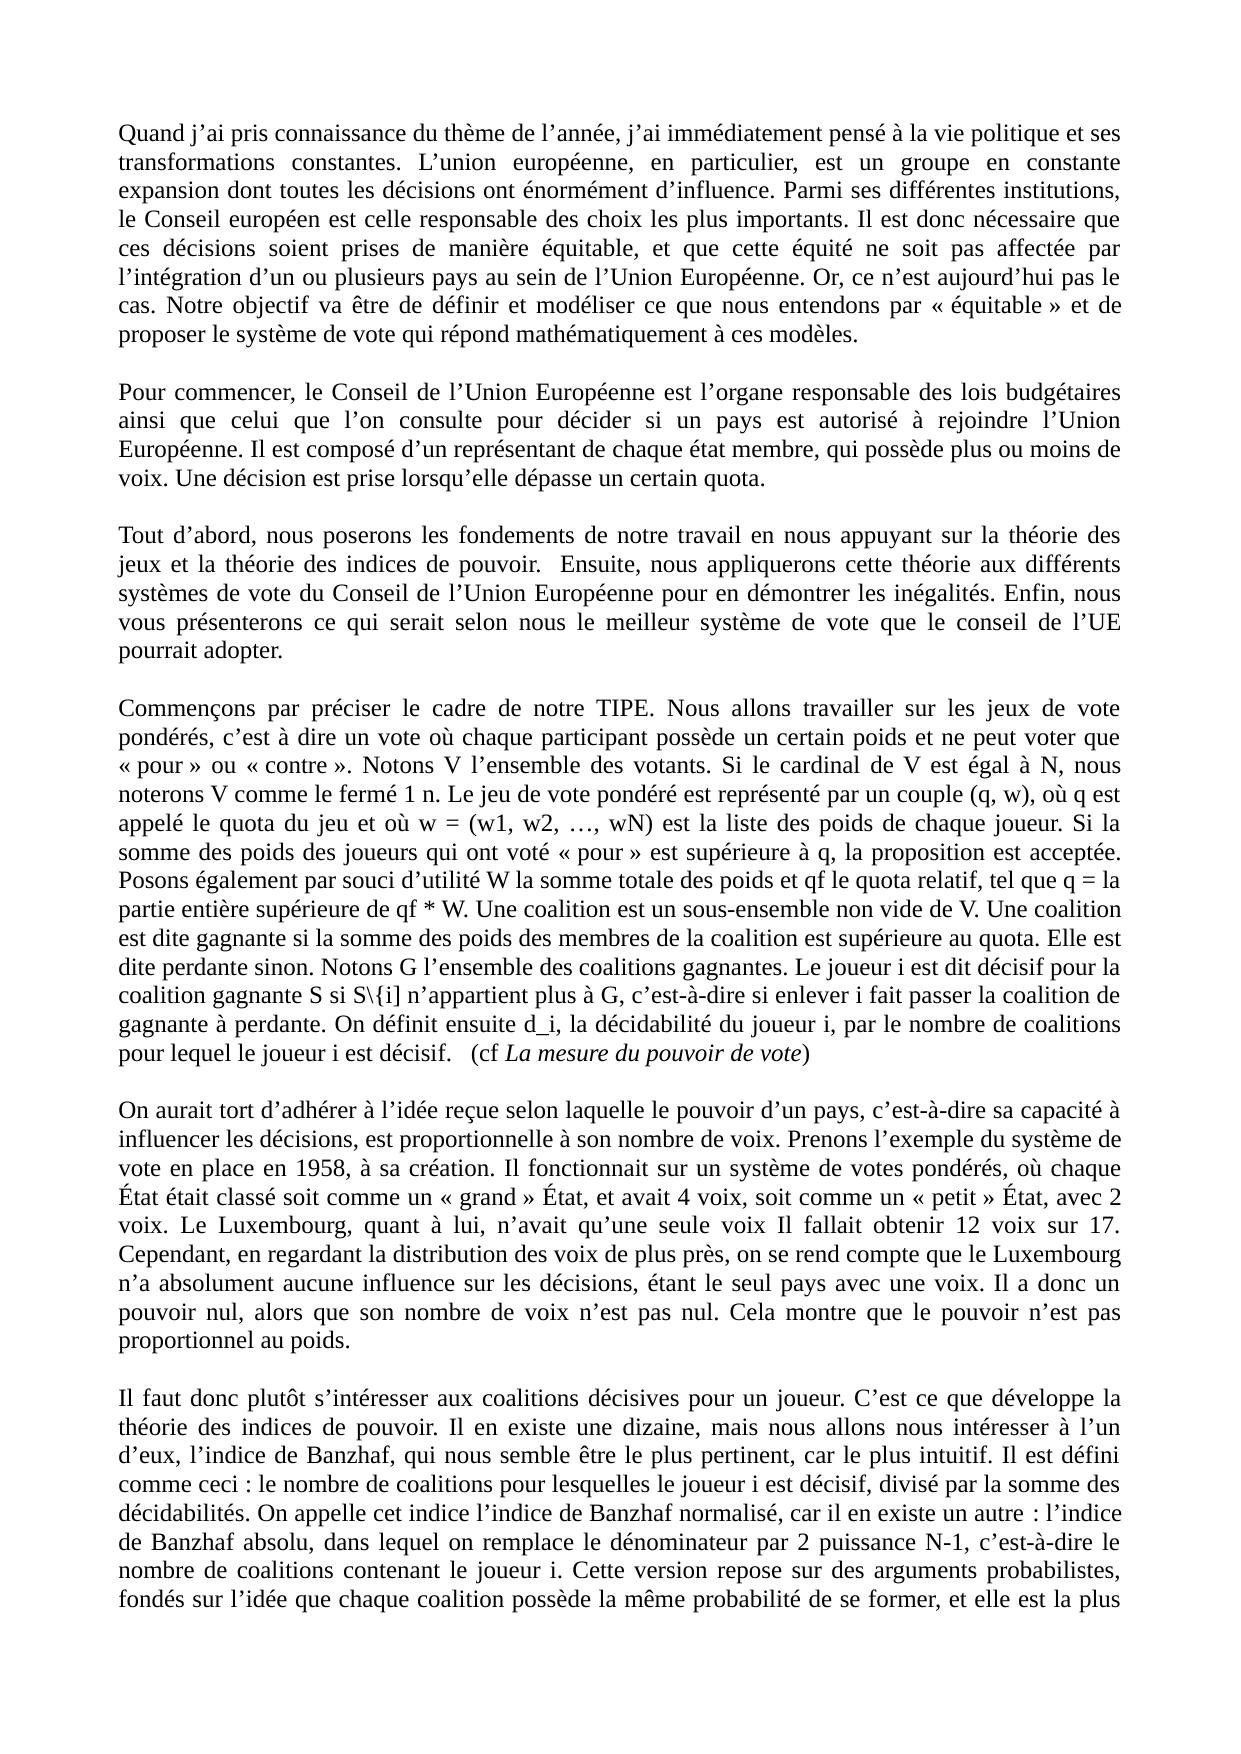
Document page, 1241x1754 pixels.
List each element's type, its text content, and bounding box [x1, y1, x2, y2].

text Il faut donc plutôt s’intéresser aux coalitions décisives pour un joueur. C’est ce que développe la théorie des indices de pouvoir. Il en existe une dizaine, mais nous allons nous intéresser à l’un d’eux, l’indice de Banzhaf, qui nous semble être le plus pertinent, car le plus intuitif. Il est défini comme ceci : le nombre de coalitions pour lesquelles le joueur i est décisif, divisé par la somme des décidabilités. On appelle cet indice l’indice de Banzhaf normalisé, car il en existe un autre : l’indice de Banzhaf absolu, dans lequel on remplace le dénominateur par 2 puissance N-1, c’est-à-dire le nombre de coalitions contenant le joueur i. Cette version repose sur des arguments probabilistes, fondés sur l’idée que chaque coalition possède la même probabilité de se former, et elle est la plus [118, 1383, 1122, 1613]
text On aurait tort d’adhérer à l’idée reçue selon laquelle le pouvoir d’un pays, c’est-à-dire sa capacité à influencer les décisions, est proportionnelle à son nombre de voix. Prenons l’exemple du système de vote en place en 1958, à sa création. Il fonctionnait sur un système de votes pondérés, où chaque État était classé soit comme un « grand » État, et avait 4 voix, soit comme un « petit » État, avec 2 voix. Le Luxembourg, quant à lui, n’avait qu’une seule voix Il fallait obtenir 12 voix sur 17. Cependant, en regardant la distribution des voix de plus près, on se rend compte que le Luxembourg n’a absolument aucune influence sur les décisions, étant le seul pays avec une voix. Il a donc un pouvoir nul, alors que son nombre de voix n’est pas nul. Cela montre que le pouvoir n’est pas proportionnel au poids. [118, 1096, 1122, 1354]
text Pour commencer, le Conseil de l’Union Européenne est l’organe responsable des lois budgétaires ainsi que celui que l’on consulte pour décider si un pays est autorisé à rejoindre l’Union Européenne. Il est composé d’un représentant de chaque état membre, qui possède plus ou moins de voix. Une décision est prise lorsqu’elle dépasse un certain quota. [118, 377, 1122, 492]
text Tout d’abord, nous poserons les fondements de notre travail en nous appuyant sur la théorie des jeux et la théorie des indices de pouvoir. Ensuite, nous appliquerons cette théorie aux différents systèmes de vote du Conseil de l’Union Européenne pour en démontrer les inégalités. Enfin, nous vous présenterons ce qui serait selon nous le meilleur système de vote que le conseil de l’UE pourrait adopter. [118, 521, 1122, 664]
text Quand j’ai pris connaissance du thème de l’année, j’ai immédiatement pensé à la vie politique et ses transformations constantes. L’union européenne, en particulier, est un groupe en constante expansion dont toutes les décisions ont énormément d’influence. Parmi ses différentes institutions, le Conseil européen est celle responsable des choix les plus importants. Il est donc nécessaire que ces décisions soient prises de manière équitable, et que cette équité ne soit pas affectée par l’intégration d’un ou plusieurs pays au sein de l’Union Européenne. Or, ce n’est aujourd’hui pas le cas. Notre objectif va être de définir et modéliser ce que nous entendons par « équitable » et de proposer le système de vote qui répond mathématiquement à ces modèles. [118, 118, 1122, 348]
text Commençons par préciser le cadre de notre TIPE. Nous allons travailler sur les jeux de vote pondérés, c’est à dire un vote où chaque participant possède un certain poids et ne peut voter que « pour » ou « contre ». Notons V l’ensemble des votants. Si le cardinal de V est égal à N, nous noterons V comme le fermé 1 n. Le jeu de vote pondéré est représenté par un couple (q, w), où q est appelé le quota du jeu et où w = (w1, w2, …, wN) est la liste des poids de chaque joueur. Si la somme des poids des joueurs qui ont voté « pour » est supérieure à q, la proposition est acceptée. Posons également par souci d’utilité W la somme totale des poids et qf le quota relatif, tel que q = la partie entière supérieure de qf * W. Une coalition est un sous-ensemble non vide de V. Une coalition est dite gagnante si la somme des poids des membres de la coalition est supérieure au quota. Elle est dite perdante sinon. Notons G l’ensemble des coalitions gagnantes. Le joueur i est dit décisif pour la coalition gagnante S si S\{i] n’appartient plus à G, c’est-à-dire si enlever i fait passer la coalition de gagnante à perdante. On définit ensuite d_i, la décidabilité du joueur i, par le nombre de coalitions pour lequel le joueur i est décisif. (cf La mesure du pouvoir de vote) [118, 693, 1122, 1067]
